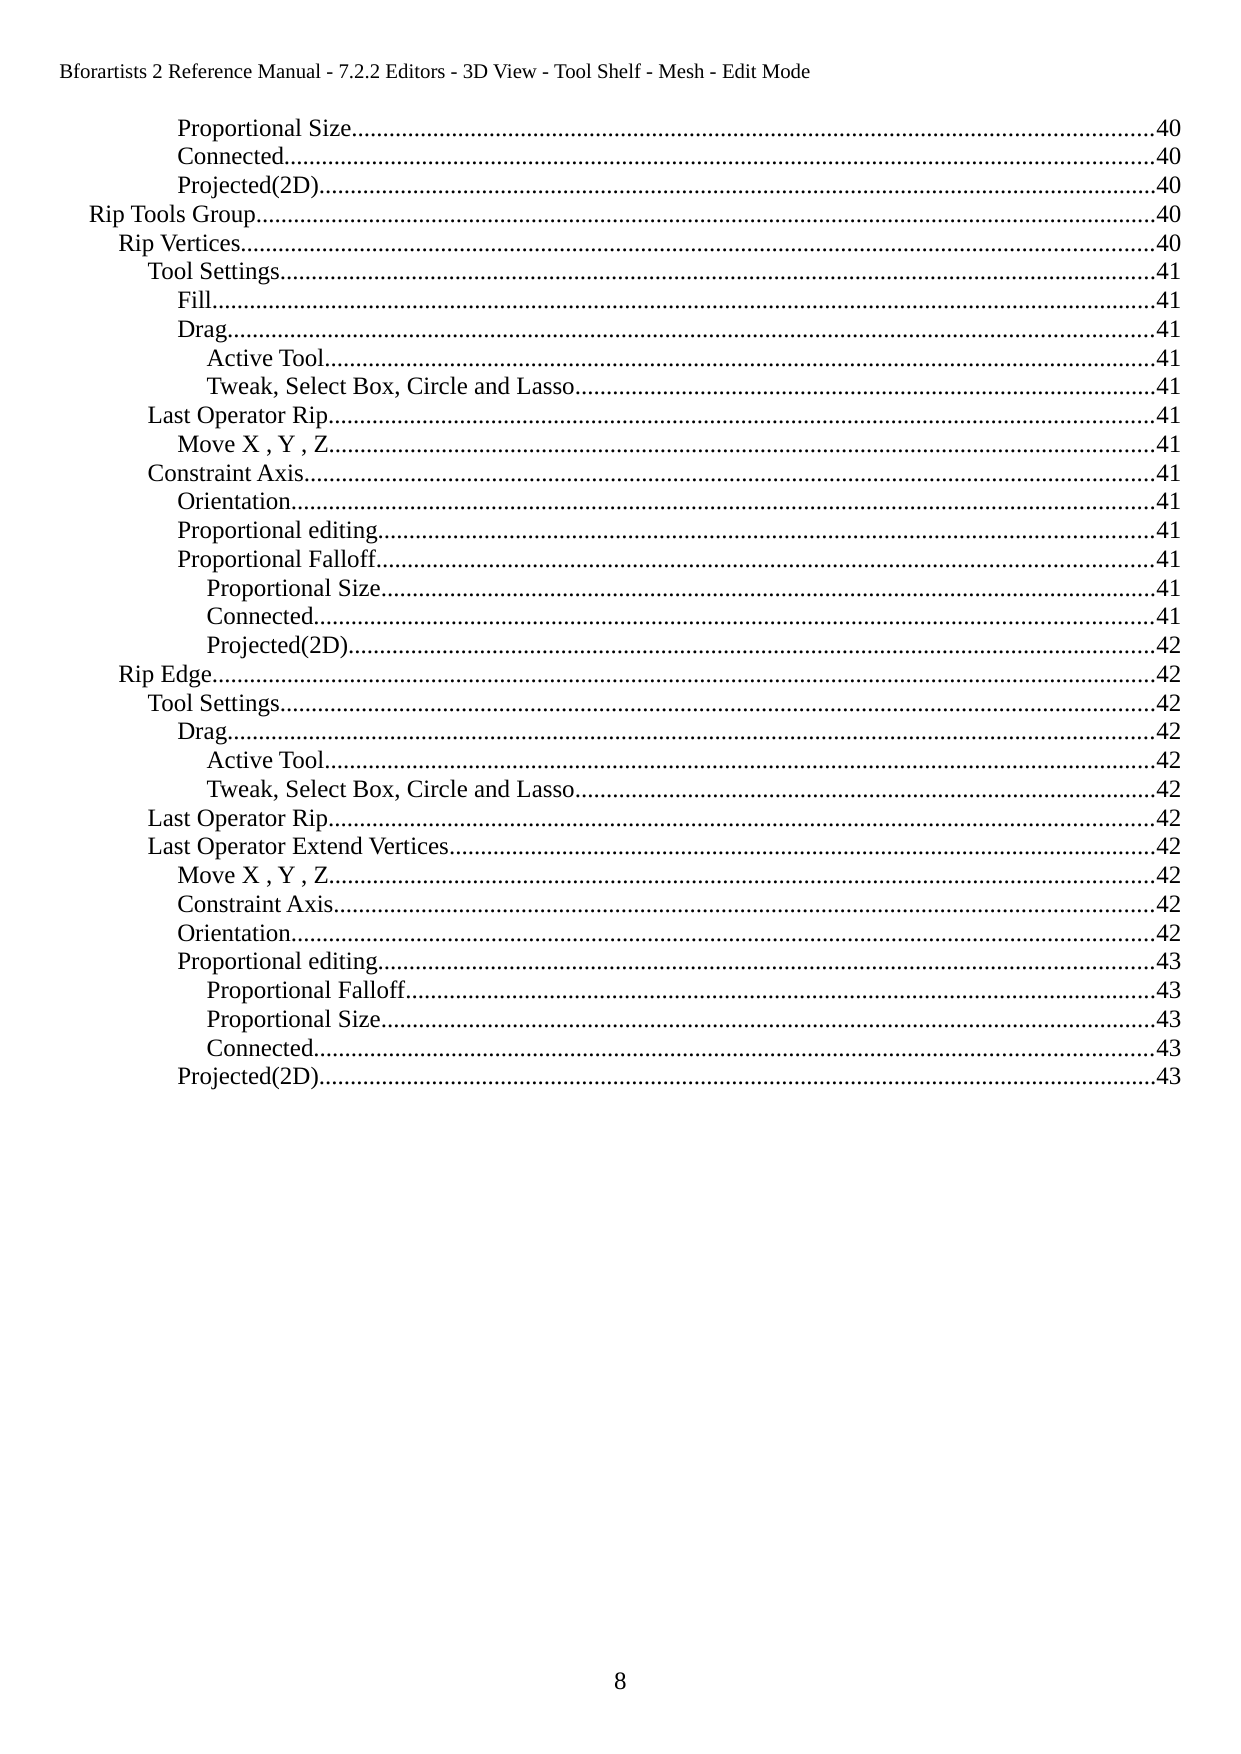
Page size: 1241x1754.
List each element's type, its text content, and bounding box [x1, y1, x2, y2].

text Tool Settings 41 [147, 256, 1181, 285]
text Proportional Size 41 [206, 573, 1181, 601]
text Fill 41 [177, 285, 1181, 314]
text Drag 41 [177, 314, 1181, 343]
text Move X , Y , Z 41 [177, 429, 1181, 458]
text Proportional Falloff 43 [206, 975, 1181, 1004]
text Tweak, Select Box, Circle and Lasso 41 [206, 371, 1181, 400]
text Last Operator Extend Vertices 42 [147, 831, 1181, 860]
text Projected(2D) 40 [177, 170, 1181, 199]
text Active Tool 42 [206, 745, 1181, 774]
text Tool Settings 42 [147, 688, 1181, 716]
text Proportional editing 41 [177, 515, 1181, 544]
text Tweak, Select Box, Circle and Lasso 42 [206, 774, 1181, 803]
text Orientation 42 [177, 918, 1181, 946]
text Rip Edge 42 [118, 659, 1181, 688]
text Proportional editing 43 [177, 946, 1181, 975]
text Rip Vertices 40 [118, 228, 1181, 256]
text Proportional Size 43 [206, 1004, 1181, 1033]
text Proportional Falloff 41 [177, 544, 1181, 573]
text Constraint Axis 42 [177, 889, 1181, 918]
text Projected(2D) 43 [177, 1061, 1181, 1090]
text Orientation 41 [177, 486, 1181, 515]
text Connected 40 [177, 141, 1181, 170]
text Connected 41 [206, 601, 1181, 630]
text Last Operator Rip 42 [147, 803, 1181, 831]
text Constraint Axis 41 [147, 458, 1181, 486]
text Active Tool 41 [206, 343, 1181, 371]
text Rip Tools Group 40 [88, 199, 1181, 228]
text Projected(2D) 42 [206, 630, 1181, 659]
text Drag 42 [177, 716, 1181, 745]
text Proportional Size 40 [177, 113, 1181, 141]
text Last Operator Rip 41 [147, 400, 1181, 429]
text Move X , Y , Z 42 [177, 860, 1181, 889]
text Connected 43 [206, 1033, 1181, 1061]
